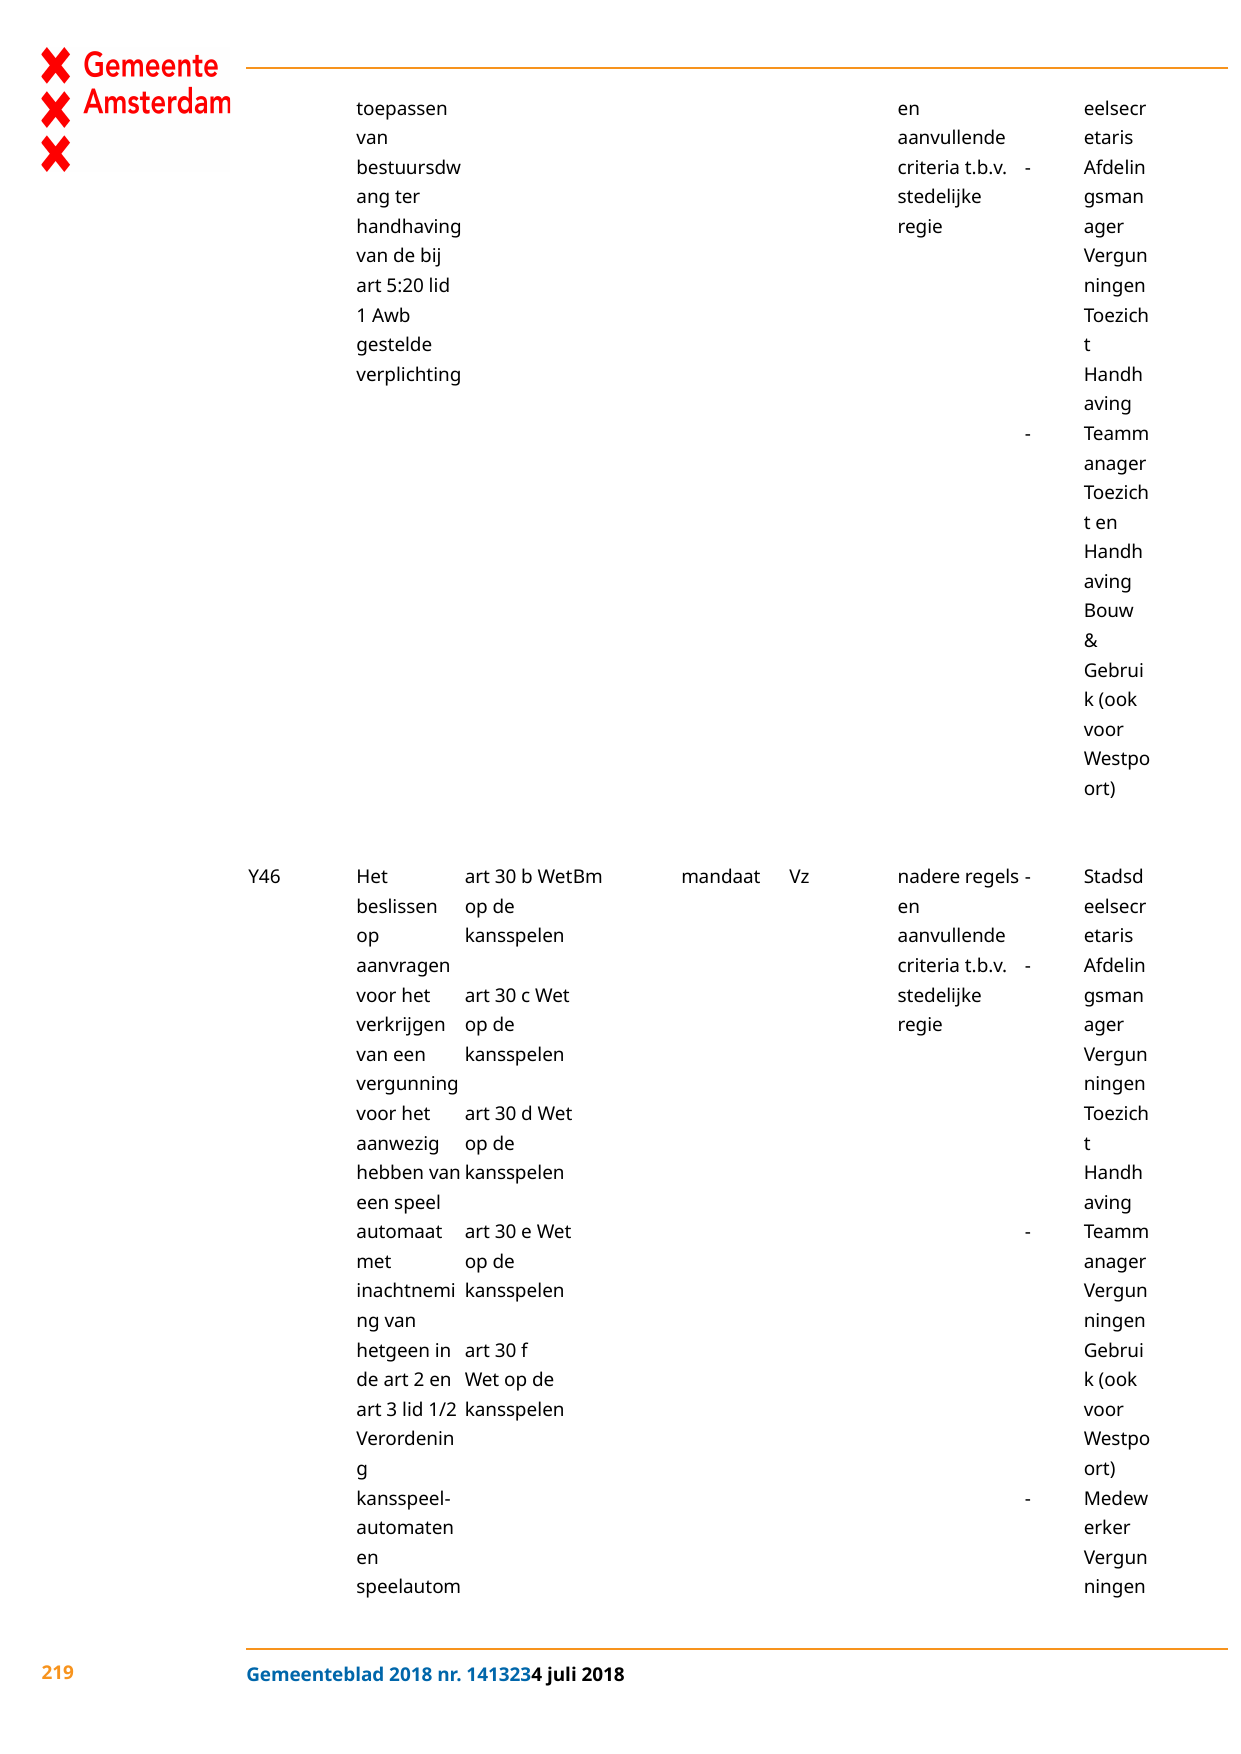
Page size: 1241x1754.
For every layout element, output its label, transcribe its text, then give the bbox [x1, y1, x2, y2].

table_header mandaat [681, 834, 789, 1599]
table_cell [465, 95, 573, 831]
table_header Bm [573, 834, 681, 1599]
table_header Het beslissen op aanvragen voor het verkrijgen van een vergunning voor het aanwezig hebben van een speel automaat met inachtneming van hetgeen in de art 2 en art 3 lid 1/2 Verordening kansspeel-automaten en speelautom [356, 834, 464, 1599]
table_cell [248, 95, 356, 831]
table_cell toepassen van bestuursdwang ter handhaving van de bij art 5:20 lid 1 Awb gestelde verplichting [356, 95, 464, 831]
table_header Y46 [248, 834, 356, 1599]
table_header art 30 b Wet op de kansspelen art 30 c Wet op de kansspelen art 30 d Wet op de kansspelen art 30 e Wet op de kansspelen art 30 f Wet op de kansspelen [465, 834, 573, 1599]
picture [41, 47, 231, 172]
table_header Stadsdeelsecretaris Afdelingsmanager Vergunningen Toezicht Handhaving Teammanager Vergunningen Gebruik (ook voor Westpoort) Medewerker Vergunningen [1025, 834, 1152, 1599]
table_cell [573, 95, 681, 831]
table_cell [789, 95, 897, 831]
table_header Vz [789, 834, 897, 1599]
table_cell [681, 95, 789, 831]
table_header nadere regels en aanvullende criteria t.b.v. stedelijke regie [898, 834, 1024, 1599]
table_cell en aanvullende criteria t.b.v. stedelijke regie [898, 95, 1024, 831]
table_cell eelsecretaris Afdelingsmanager Vergunningen Toezicht Handhaving Teammanager Toezicht en Handhaving Bouw & Gebruik (ook voor Westpoort) [1025, 95, 1152, 831]
